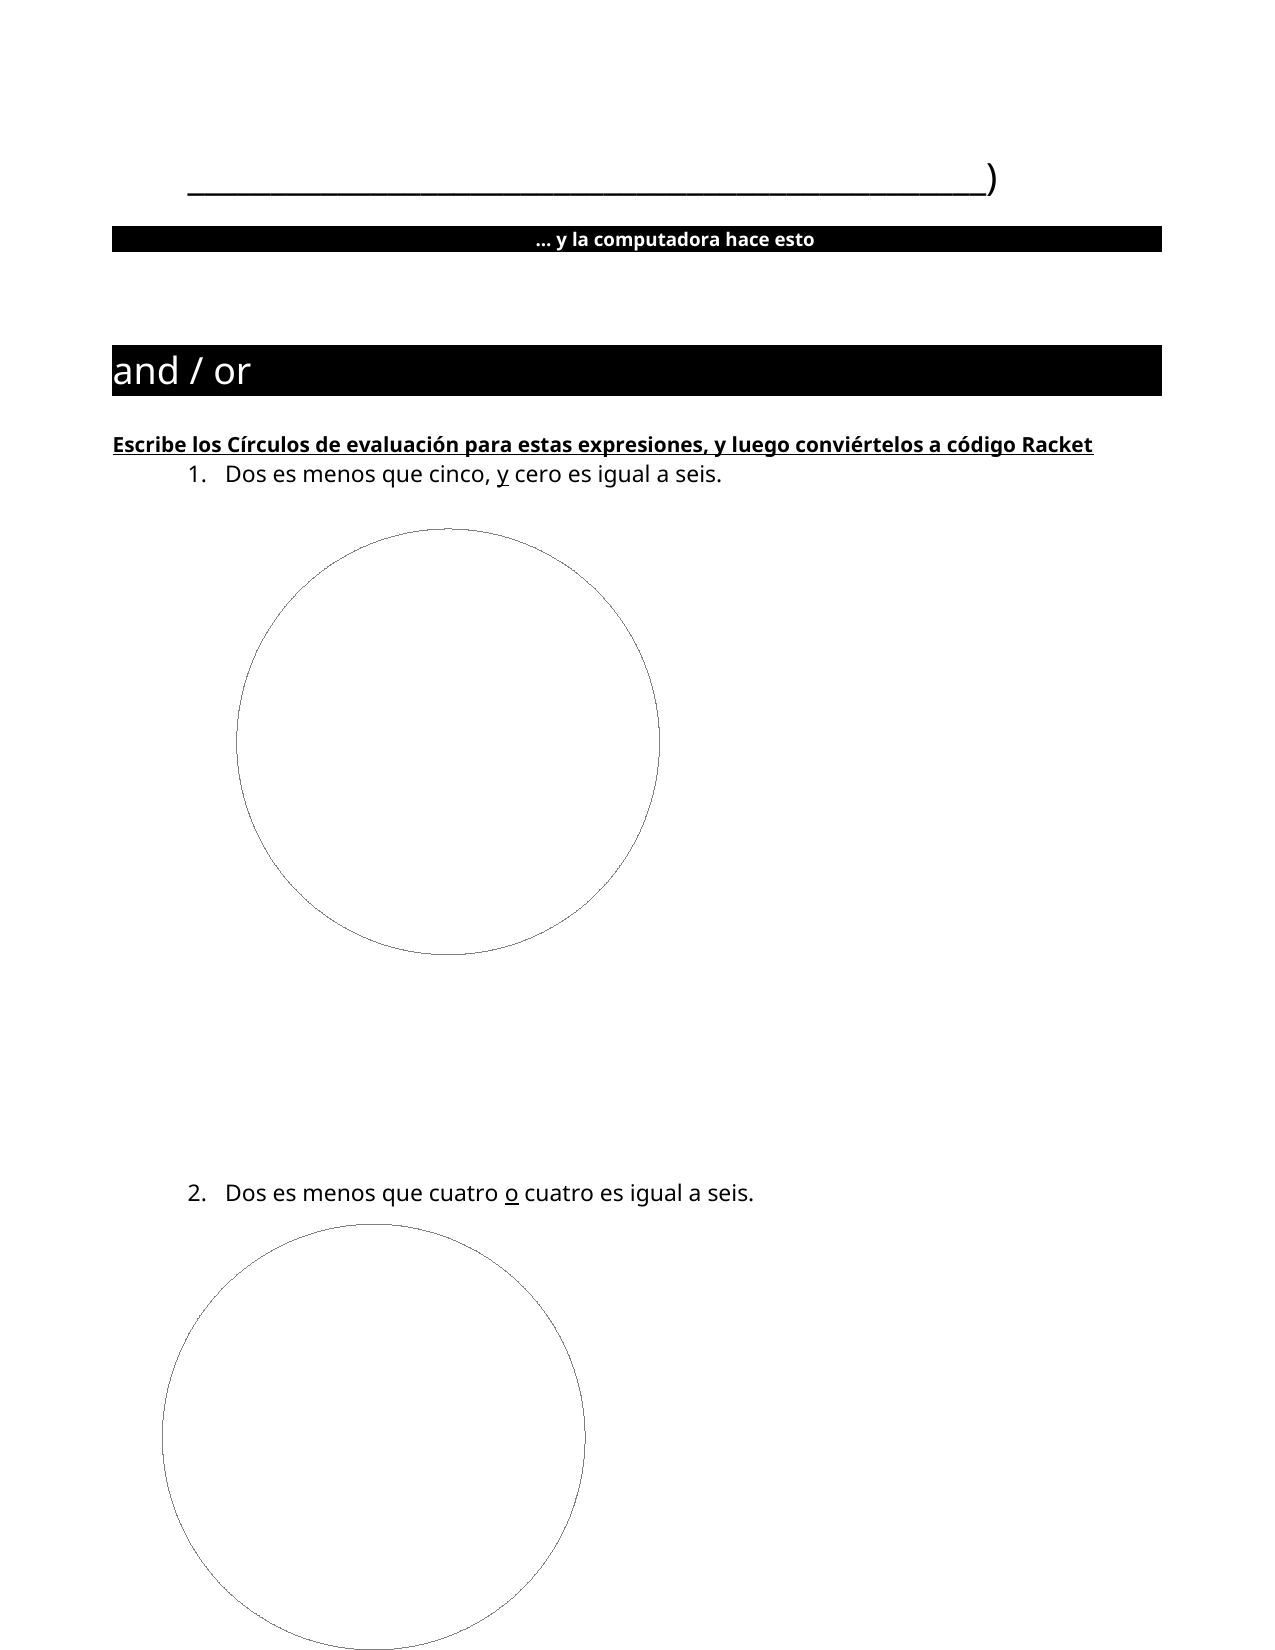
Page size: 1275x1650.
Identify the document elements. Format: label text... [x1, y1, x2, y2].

subtitle ... y la computadora hace esto [112, 226, 1162, 252]
text Escribe los Círculos de evaluación para estas expresiones, y luego conviértelos a código Racket [112, 430, 1162, 458]
list Dos es menos que cinco, y cero es igual a seis. [187, 458, 1162, 489]
text ________________________________________________) [112, 150, 1162, 201]
list Dos es menos que cuatro o cuatro es igual a seis. [187, 1177, 1162, 1208]
subtitle and / or [112, 345, 1162, 396]
